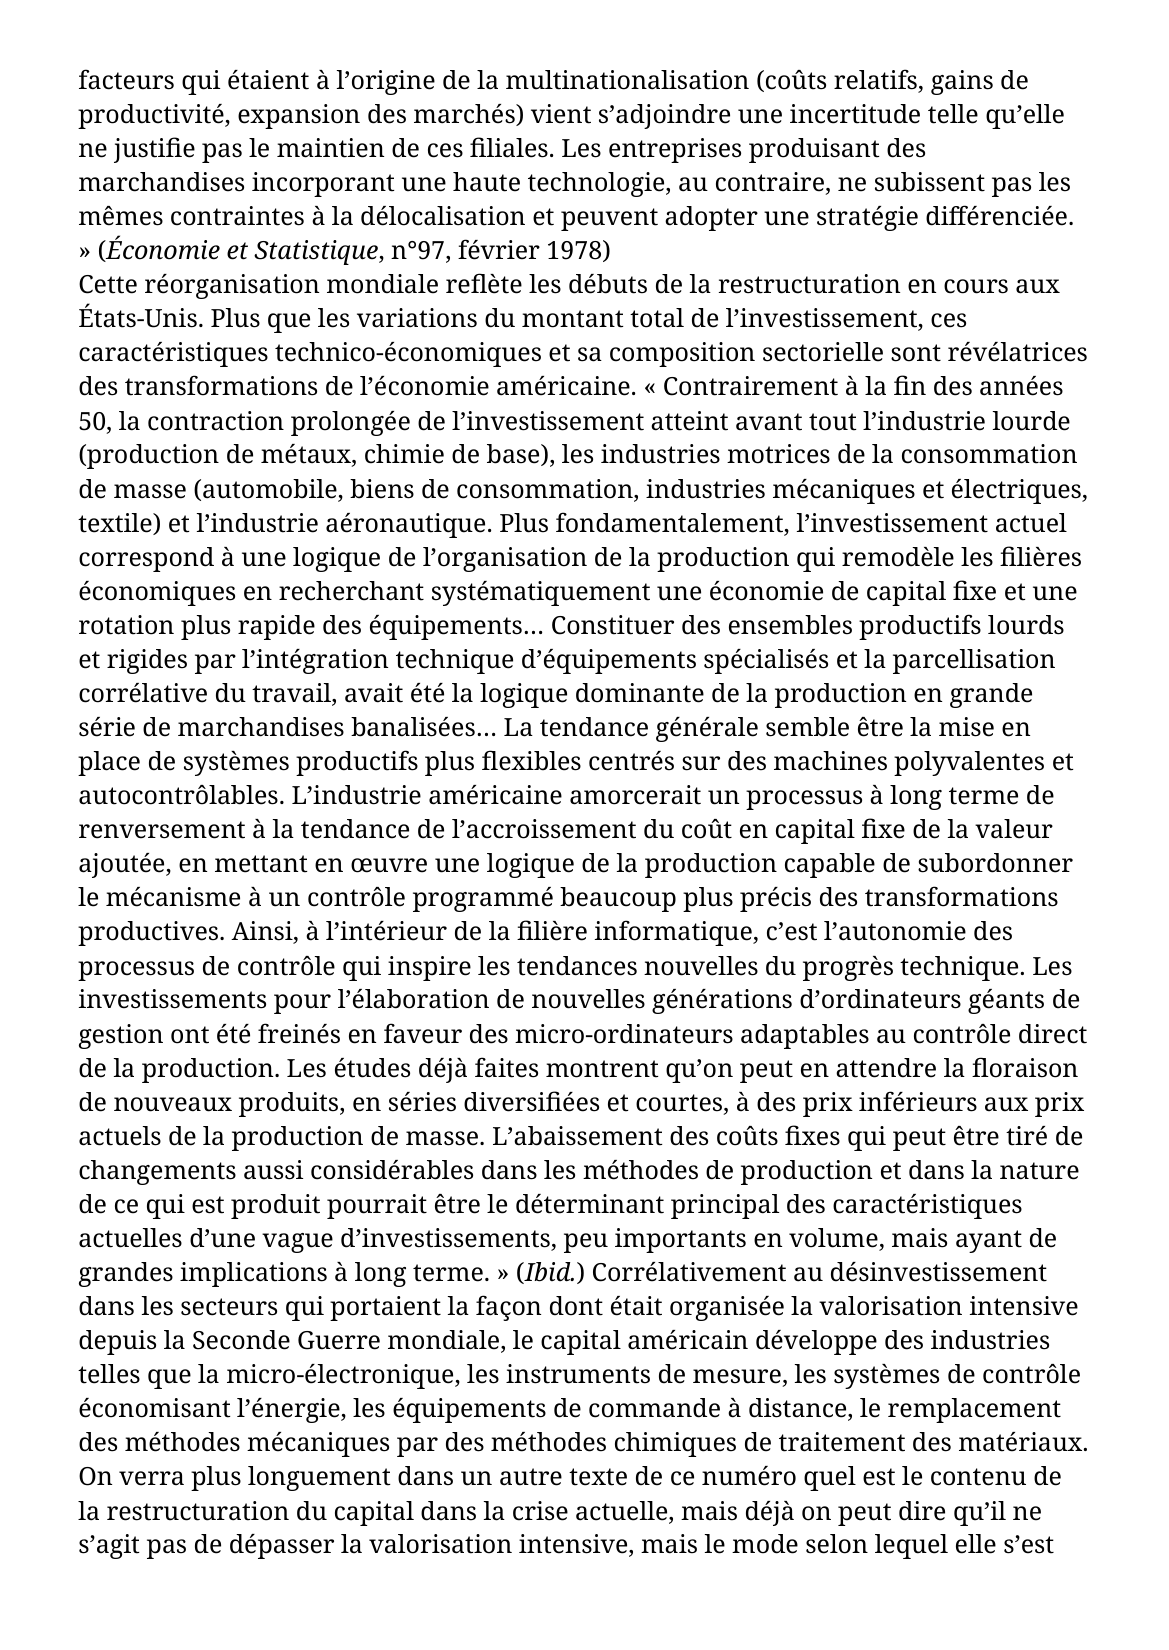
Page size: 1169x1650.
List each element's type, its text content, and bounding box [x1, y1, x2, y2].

text facteurs qui étaient à l’origine de la multinationalisation (coûts relatifs, gains de productivité, expansion des marchés) vient s’adjoindre une incertitude telle qu’elle ne justifie pas le maintien de ces filiales. Les entreprises produisant des marchandises incorporant une haute technologie, au contraire, ne subissent pas les mêmes contraintes à la délocalisation et peuvent adopter une stratégie différenciée. » (Économie et Statistique, n°97, février 1978) [78, 62, 1091, 267]
text Cette réorganisation mondiale reflète les débuts de la restructuration en cours aux États-Unis. Plus que les variations du montant total de l’investissement, ces caractéristiques technico-économiques et sa composition sectorielle sont révélatrices des transformations de l’économie américaine. « Contrairement à la fin des années 50, la contraction prolongée de l’investissement atteint avant tout l’industrie lourde (production de métaux, chimie de base), les industries motrices de la consommation de masse (automobile, biens de consommation, industries mécaniques et électriques, textile) et l’industrie aéronautique. Plus fondamentalement, l’investissement actuel correspond à une logique de l’organisation de la production qui remodèle les filières économiques en recherchant systématiquement une économie de capital fixe et une rotation plus rapide des équipements… Constituer des ensembles productifs lourds et rigides par l’intégration technique d’équipements spécialisés et la parcellisation corrélative du travail, avait été la logique dominante de la production en grande série de marchandises banalisées… La tendance générale semble être la mise en place de systèmes productifs plus flexibles centrés sur des machines polyvalentes et autocontrôlables. L’industrie américaine amorcerait un processus à long terme de renversement à la tendance de l’accroissement du coût en capital fixe de la valeur ajoutée, en mettant en œuvre une logique de la production capable de subordonner le mécanisme à un contrôle programmé beaucoup plus précis des transformations productives. Ainsi, à l’intérieur de la filière informatique, c’est l’autonomie des processus de contrôle qui inspire les tendances nouvelles du progrès technique. Les investissements pour l’élaboration de nouvelles générations d’ordinateurs géants de gestion ont été freinés en faveur des micro-ordinateurs adaptables au contrôle direct de la production. Les études déjà faites montrent qu’on peut en attendre la floraison de nouveaux produits, en séries diversifiées et courtes, à des prix inférieurs aux prix actuels de la production de masse. L’abaissement des coûts fixes qui peut être tiré de changements aussi considérables dans les méthodes de production et dans la nature de ce qui est produit pourrait être le déterminant principal des caractéristiques actuelles d’une vague d’investissements, peu importants en volume, mais ayant de grandes implications à long terme. » (Ibid.) Corrélativement au désinvestissement dans les secteurs qui portaient la façon dont était organisée la valorisation intensive depuis la Seconde Guerre mondiale, le capital américain développe des industries telles que la micro-électronique, les instruments de mesure, les systèmes de contrôle économisant l’énergie, les équipements de commande à distance, le remplacement des méthodes mécaniques par des méthodes chimiques de traitement des matériaux. On verra plus longuement dans un autre texte de ce numéro quel est le contenu de la restructuration du capital dans la crise actuelle, mais déjà on peut dire qu’il ne s’agit pas de dépasser la valorisation intensive, mais le mode selon lequel elle s’est [78, 267, 1091, 1561]
